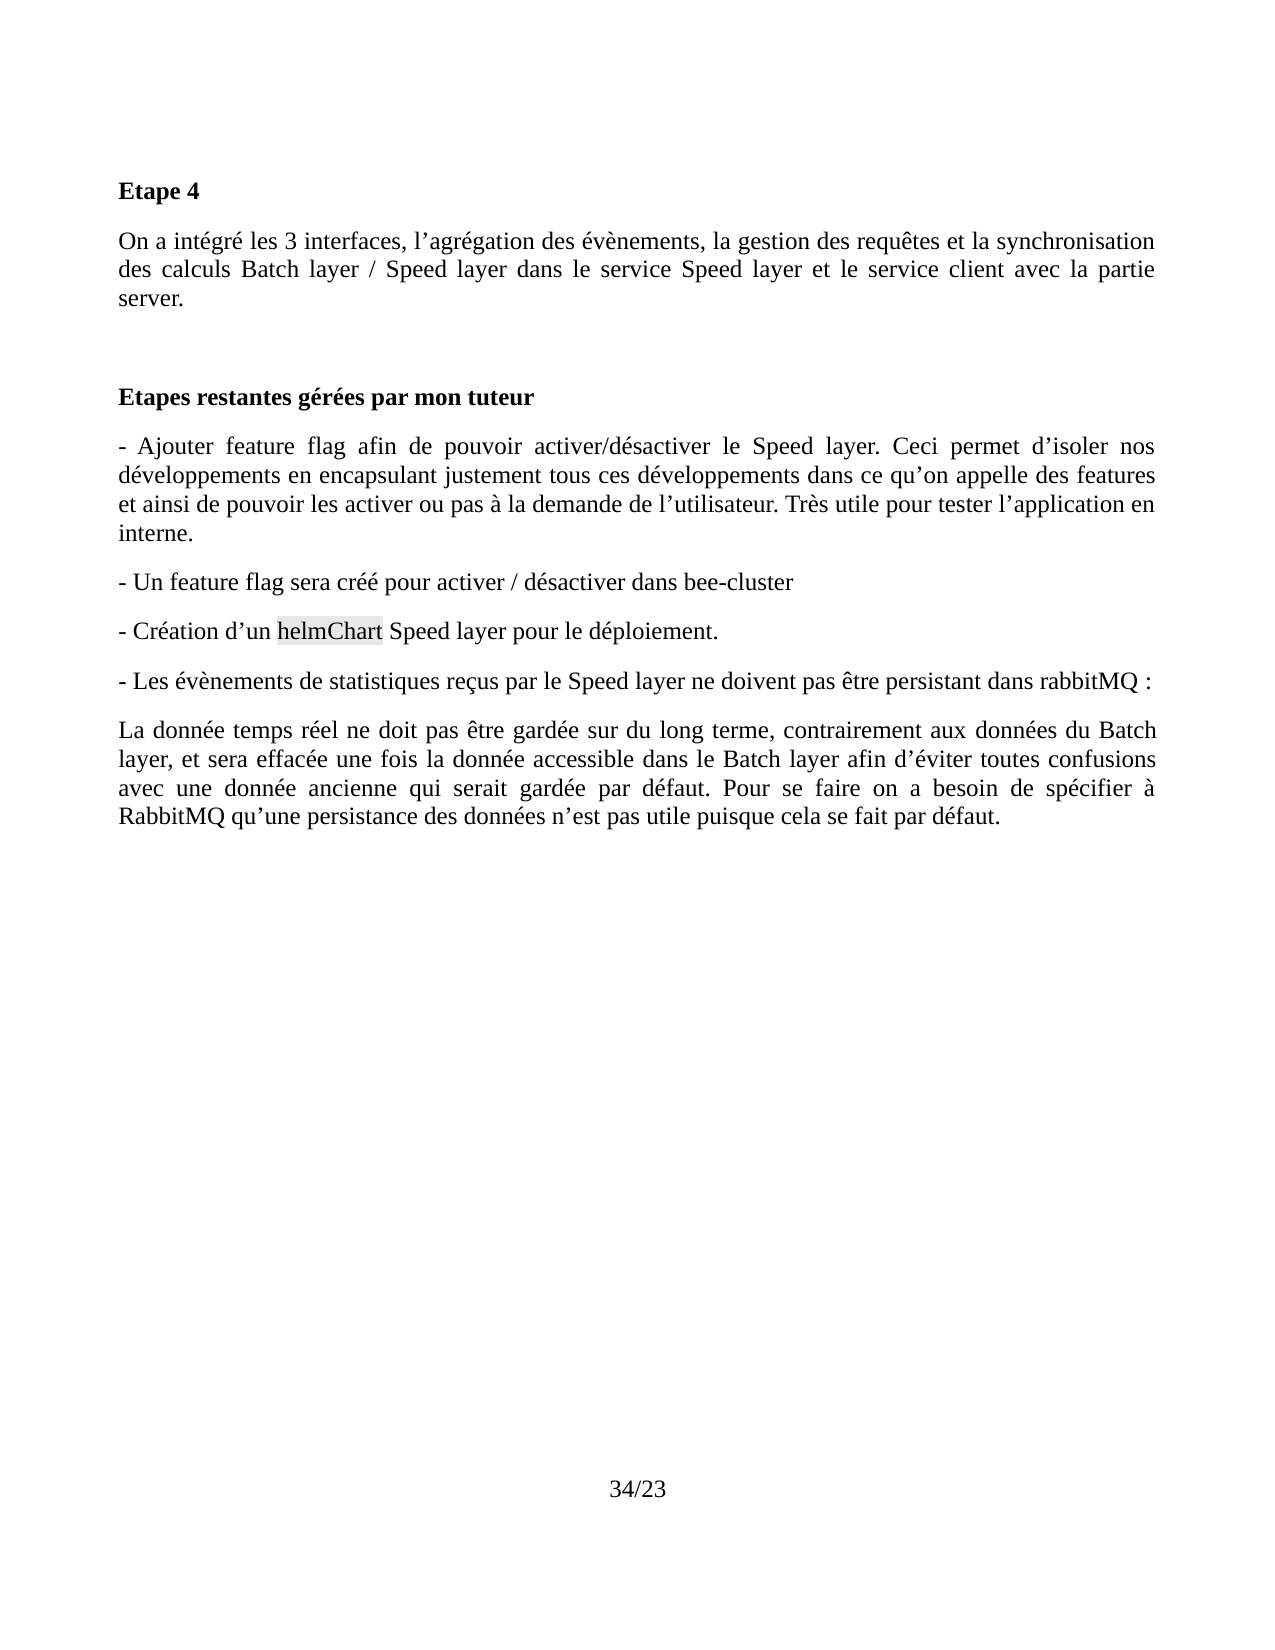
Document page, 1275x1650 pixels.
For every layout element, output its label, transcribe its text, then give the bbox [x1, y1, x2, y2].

text - Ajouter feature flag afin de pouvoir activer/désactiver le Speed layer. Ceci permet d’isoler nos développements en encapsulant justement tous ces développements dans ce qu’on appelle des features et ainsi de pouvoir les activer ou pas à la demande de l’utilisateur. Très utile pour tester l’application en interne. [118, 431, 1157, 546]
text - Les évènements de statistiques reçus par le Speed layer ne doivent pas être persistant dans rabbitMQ : [118, 666, 1157, 694]
text Etapes restantes gérées par mon tuteur [118, 382, 1157, 411]
text Etape 4 [118, 176, 1157, 205]
text - Un feature flag sera créé pour activer / désactiver dans bee-cluster [118, 567, 1157, 596]
text - Création d’un helmChart Speed layer pour le déploiement. [118, 616, 1157, 645]
text On a intégré les 3 interfaces, l’agrégation des évènements, la gestion des requêtes et la synchronisation des calculs Batch layer / Speed layer dans le service Speed layer et le service client avec la partie server. [118, 226, 1157, 312]
text La donnée temps réel ne doit pas être gardée sur du long terme, contrairement aux données du Batch layer, et sera effacée une fois la donnée accessible dans le Batch layer afin d’éviter toutes confusions avec une donnée ancienne qui serait gardée par défaut. Pour se faire on a besoin de spécifier à RabbitMQ qu’une persistance des données n’est pas utile puisque cela se fait par défaut. [118, 715, 1157, 830]
